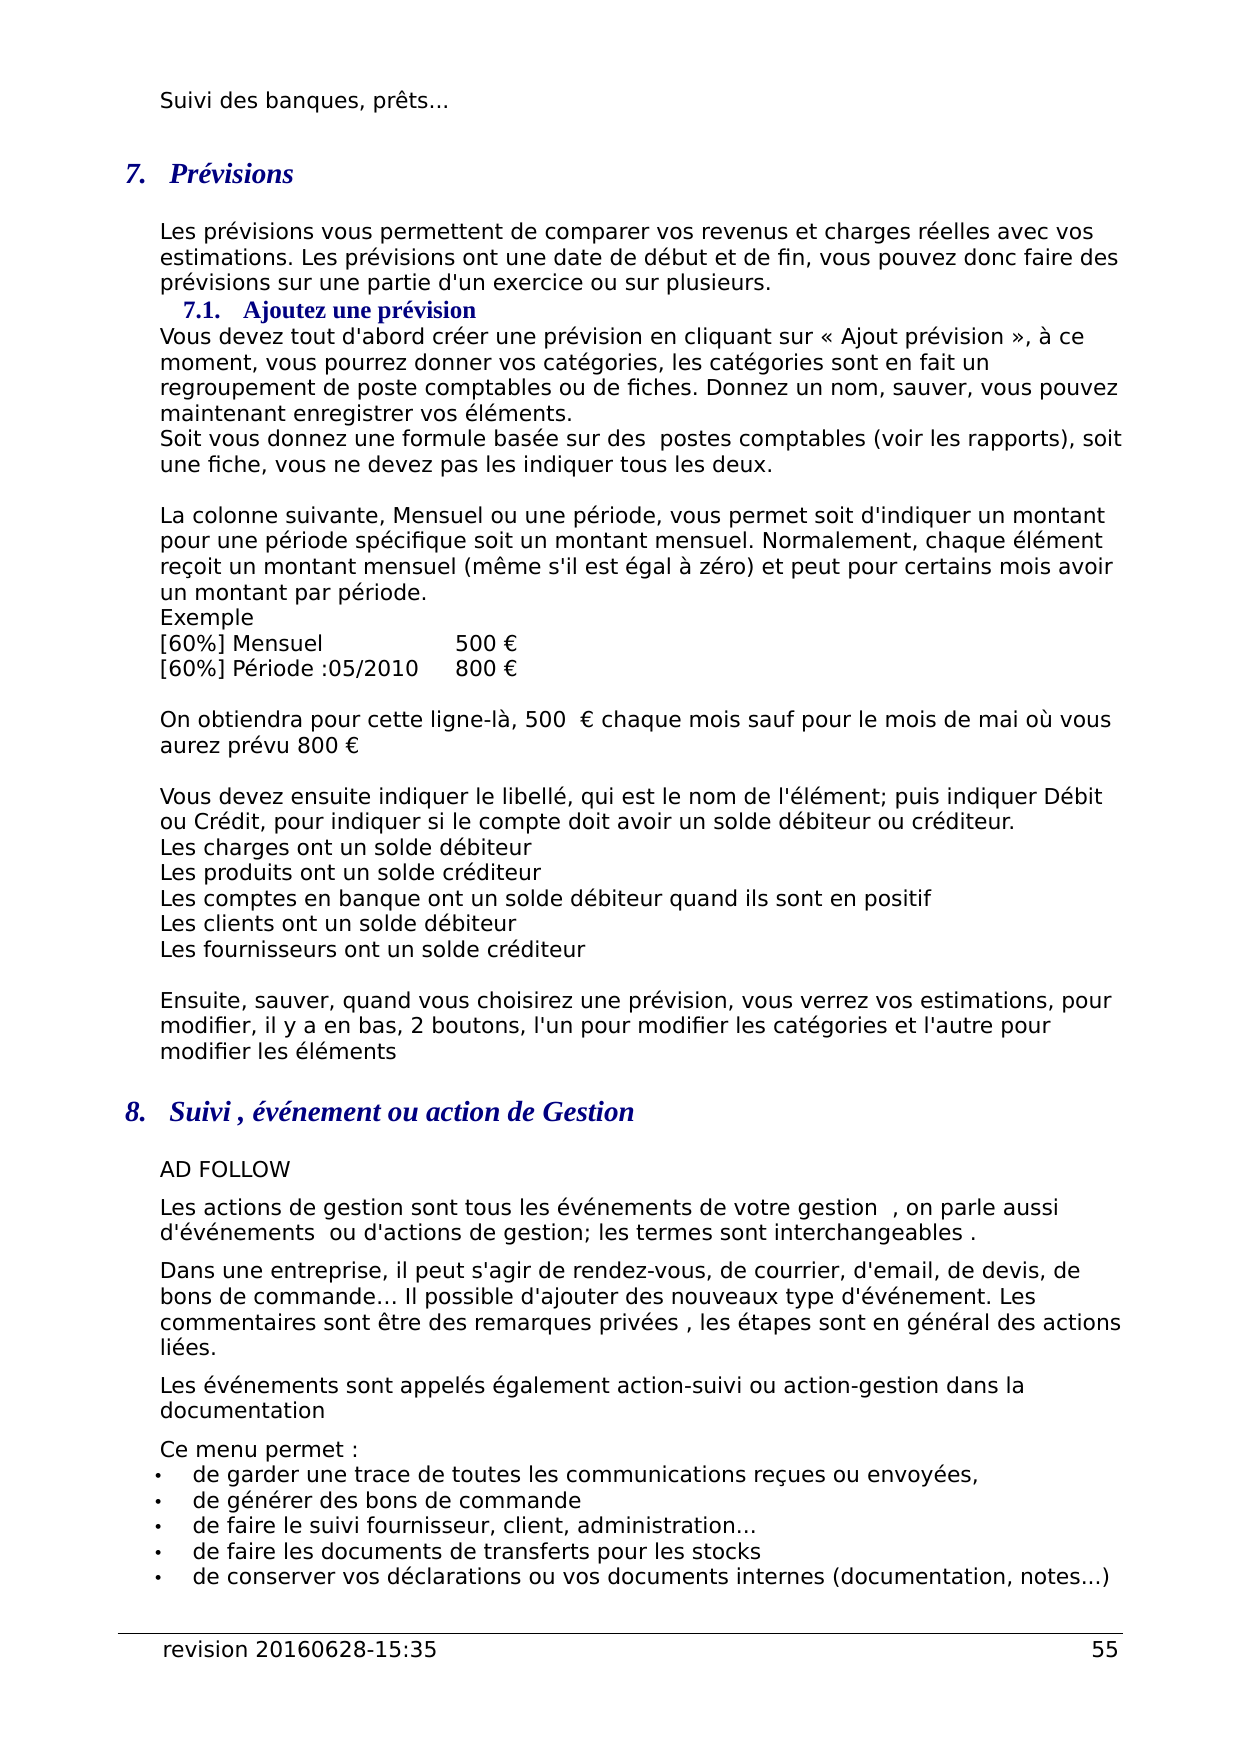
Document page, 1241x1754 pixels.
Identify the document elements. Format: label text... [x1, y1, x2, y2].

text Les actions de gestion sont tous les événements de votre gestion , on parle aussi d'événements ou d'actions de gestion; les termes sont interchangeables . [159, 1195, 1123, 1246]
text Soit vous donnez une formule basée sur des postes comptables (voir les rapports), soit une fiche, vous ne devez pas les indiquer tous les deux. [159, 426, 1123, 477]
text Suivi des banques, prêts... [159, 88, 1123, 114]
list de faire le suivi fournisseur, client, administration... [155, 1513, 1123, 1539]
list de faire les documents de transferts pour les stocks [155, 1539, 1123, 1564]
subtitle Ajoutez une prévision [177, 296, 1123, 324]
text [60%] Mensuel 500 € [159, 631, 1123, 656]
text Les événements sont appelés également action-suivi ou action-gestion dans la documentation [159, 1373, 1123, 1424]
text Les charges ont un solde débiteur [159, 835, 1123, 860]
text [60%] Période :05/2010 800 € [159, 656, 1123, 682]
text Les produits ont un solde créditeur [159, 860, 1123, 886]
text Ensuite, sauver, quand vous choisirez une prévision, vous verrez vos estimations, pour modifier, il y a en bas, 2 boutons, l'un pour modifier les catégories et l'autre pour modifier les éléments [159, 988, 1123, 1064]
text Les prévisions vous permettent de comparer vos revenus et charges réelles avec vos estimations. Les prévisions ont une date de début et de fin, vous pouvez donc faire des prévisions sur une partie d'un exercice ou sur plusieurs. [159, 219, 1123, 296]
text Les comptes en banque ont un solde débiteur quand ils sont en positif [159, 886, 1123, 911]
text Vous devez tout d'abord créer une prévision en cliquant sur « Ajout prévision », à ce moment, vous pourrez donner vos catégories, les catégories sont en fait un regroupement de poste comptables ou de fiches. Donnez un nom, sauver, vous pouvez maintenant enregistrer vos éléments. [159, 324, 1123, 426]
text Dans une entreprise, il peut s'agir de rendez-vous, de courrier, d'email, de devis, de bons de commande… Il possible d'ajouter des nouveaux type d'événement. Les commentaires sont être des remarques privées , les étapes sont en général des actions liées. [159, 1258, 1123, 1361]
text Ce menu permet : [159, 1437, 1123, 1462]
text Les fournisseurs ont un solde créditeur [159, 937, 1123, 962]
subtitle Prévisions [117, 156, 1123, 189]
list de conserver vos déclarations ou vos documents internes (documentation, notes...) [155, 1564, 1123, 1590]
list de générer des bons de commande [155, 1488, 1123, 1513]
text On obtiendra pour cette ligne-là, 500 € chaque mois sauf pour le mois de mai où vous aurez prévu 800 € [159, 707, 1123, 758]
text Vous devez ensuite indiquer le libellé, qui est le nom de l'élément; puis indiquer Débit ou Crédit, pour indiquer si le compte doit avoir un solde débiteur ou créditeur. [159, 784, 1123, 835]
text Les clients ont un solde débiteur [159, 911, 1123, 937]
text La colonne suivante, Mensuel ou une période, vous permet soit d'indiquer un montant pour une période spécifique soit un montant mensuel. Normalement, chaque élément reçoit un montant mensuel (même s'il est égal à zéro) et peut pour certains mois avoir un montant par période. [159, 503, 1123, 605]
text AD FOLLOW [159, 1157, 1123, 1182]
text Exemple [159, 605, 1123, 631]
subtitle Suivi , événement ou action de Gestion [117, 1094, 1123, 1127]
list de garder une trace de toutes les communications reçues ou envoyées, [155, 1462, 1123, 1488]
